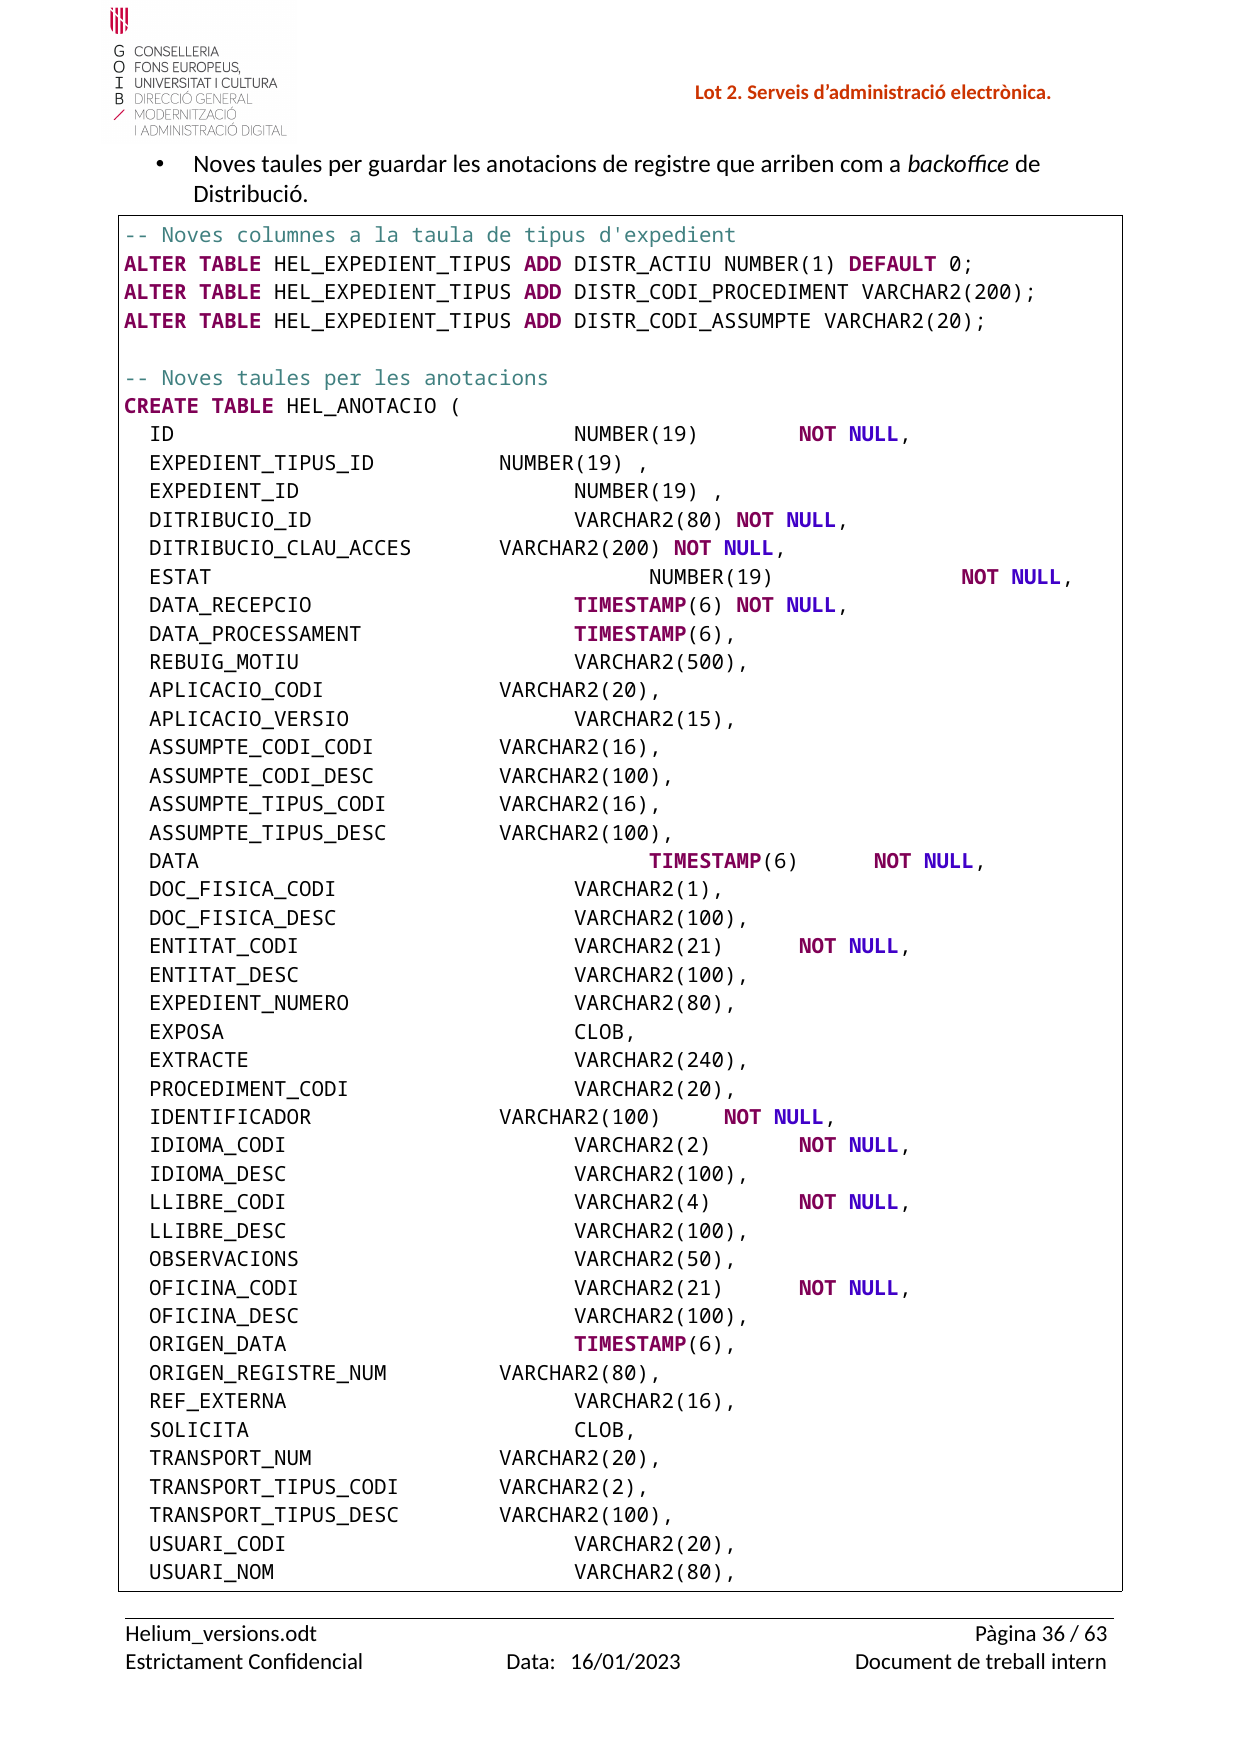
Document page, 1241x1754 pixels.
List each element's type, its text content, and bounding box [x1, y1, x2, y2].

table_header -- Noves columnes a la taula de tipus d'expedient ALTER TABLE HEL_EXPEDIENT_TIPUS ADD DISTR_ACTIU NUMBER(1) DEFAULT 0; ALTER TABLE HEL_EXPEDIENT_TIPUS ADD DISTR_CODI_PROCEDIMENT VARCHAR2(200); ALTER TABLE HEL_EXPEDIENT_TIPUS ADD DISTR_CODI_ASSUMPTE VARCHAR2(20); -- Noves taules per les anotacions CREATE TABLE HEL_ANOTACIO ( ID NUMBER(19) NOT NULL, EXPEDIENT_TIPUS_ID NUMBER(19) , EXPEDIENT_ID NUMBER(19) , DITRIBUCIO_ID VARCHAR2(80) NOT NULL, DITRIBUCIO_CLAU_ACCES VARCHAR2(200) NOT NULL, ESTAT NUMBER(19) NOT NULL, DATA_RECEPCIO TIMESTAMP(6) NOT NULL, DATA_PROCESSAMENT TIMESTAMP(6), REBUIG_MOTIU VARCHAR2(500), APLICACIO_CODI VARCHAR2(20), APLICACIO_VERSIO VARCHAR2(15), ASSUMPTE_CODI_CODI VARCHAR2(16), ASSUMPTE_CODI_DESC VARCHAR2(100), ASSUMPTE_TIPUS_CODI VARCHAR2(16), ASSUMPTE_TIPUS_DESC VARCHAR2(100), DATA TIMESTAMP(6) NOT NULL, DOC_FISICA_CODI VARCHAR2(1), DOC_FISICA_DESC VARCHAR2(100), ENTITAT_CODI VARCHAR2(21) NOT NULL, ENTITAT_DESC VARCHAR2(100), EXPEDIENT_NUMERO VARCHAR2(80), EXPOSA CLOB, EXTRACTE VARCHAR2(240), PROCEDIMENT_CODI VARCHAR2(20), IDENTIFICADOR VARCHAR2(100) NOT NULL, IDIOMA_CODI VARCHAR2(2) NOT NULL, IDIOMA_DESC VARCHAR2(100), LLIBRE_CODI VARCHAR2(4) NOT NULL, LLIBRE_DESC VARCHAR2(100), OBSERVACIONS VARCHAR2(50), OFICINA_CODI VARCHAR2(21) NOT NULL, OFICINA_DESC VARCHAR2(100), ORIGEN_DATA TIMESTAMP(6), ORIGEN_REGISTRE_NUM VARCHAR2(80), REF_EXTERNA VARCHAR2(16), SOLICITA CLOB, TRANSPORT_NUM VARCHAR2(20), TRANSPORT_TIPUS_CODI VARCHAR2(2), TRANSPORT_TIPUS_DESC VARCHAR2(100), USUARI_CODI VARCHAR2(20), USUARI_NOM VARCHAR2(80), [119, 216, 1122, 1591]
picture [100, 0, 297, 144]
list Noves taules per guardar les anotacions de registre que arriben com a backoffice de Distribució. [156, 148, 1122, 209]
